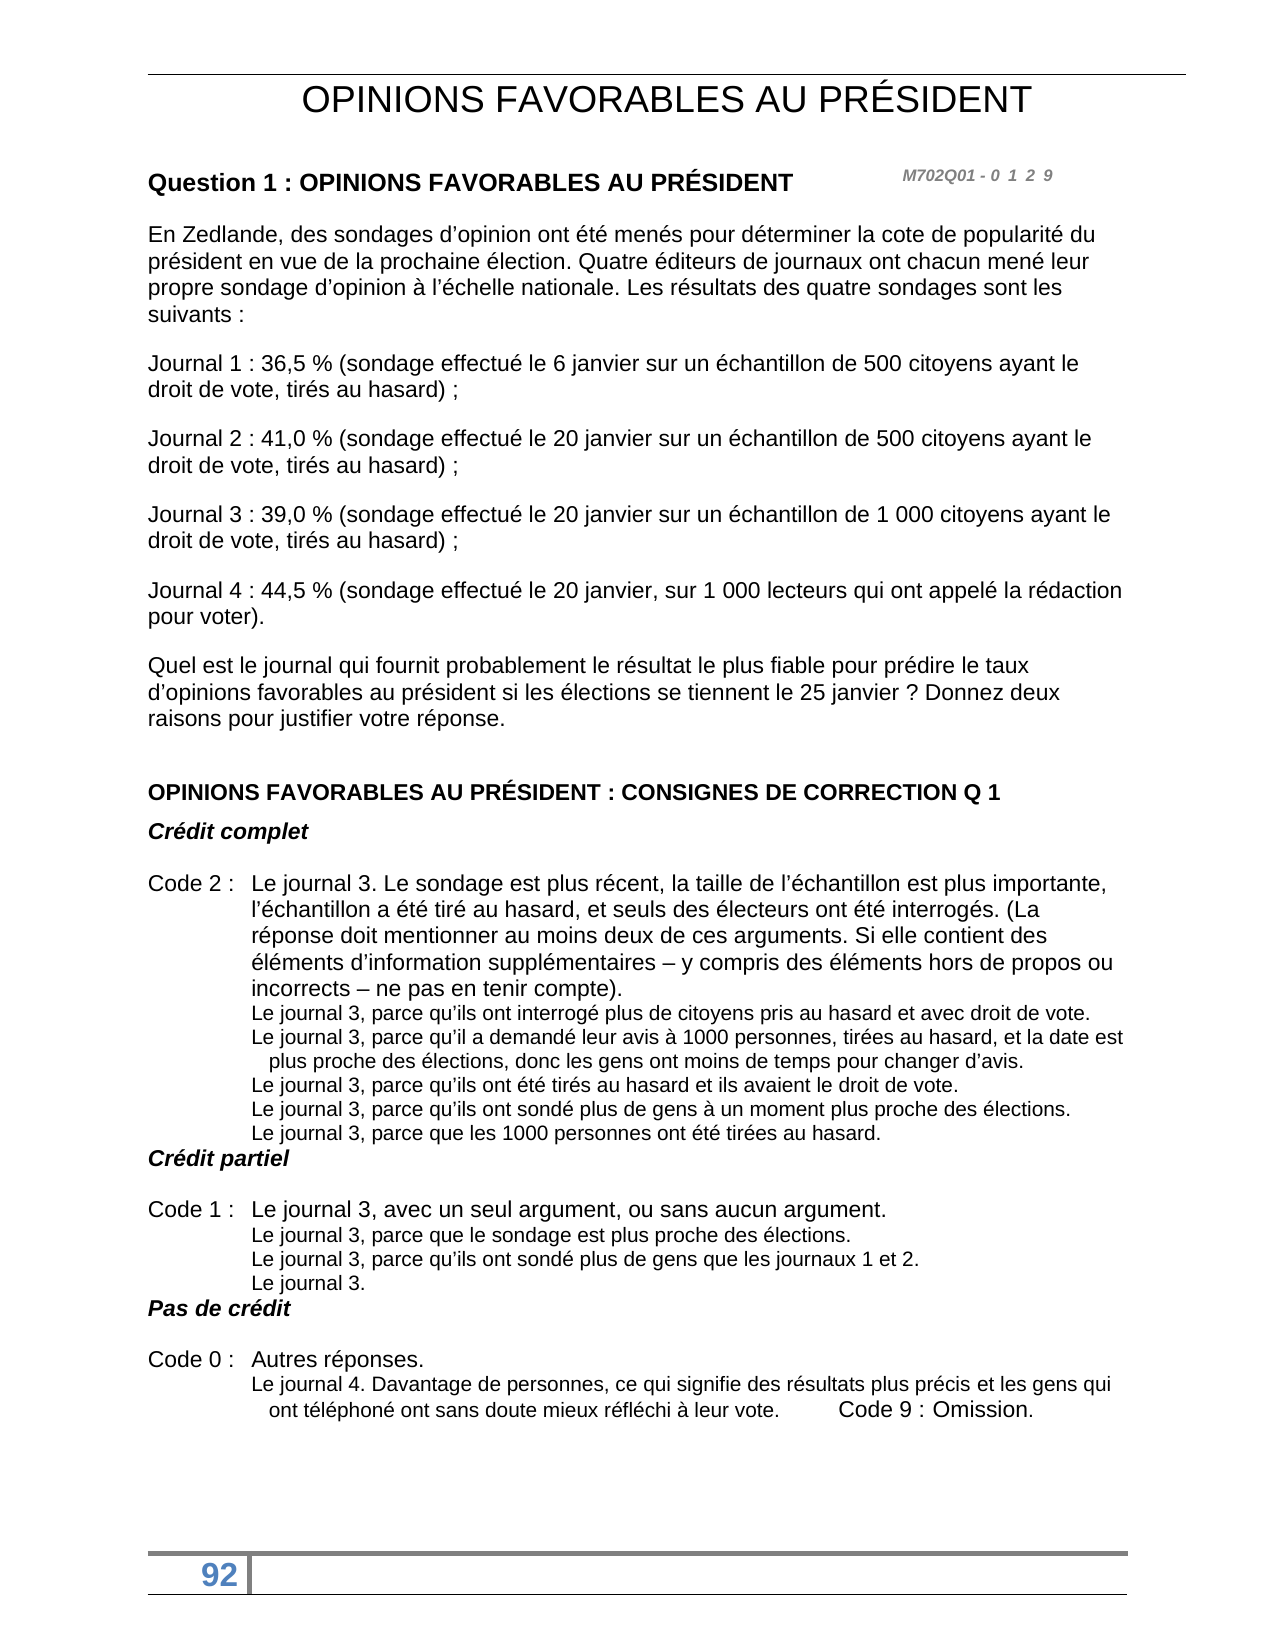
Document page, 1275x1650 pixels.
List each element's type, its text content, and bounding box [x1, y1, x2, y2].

subtitle OPinions favorables AU PRÉSIDENT [148, 75, 1186, 120]
text Code 1 : Le journal 3, avec un seul argument, ou sans aucun argument. [148, 1196, 1127, 1223]
text Le journal 3, parce qu’il a demandé leur avis à 1000 personnes, tirées au hasard, et la date est plus proche des élections, donc les gens ont moins de temps pour changer d’avis. [251, 1025, 1127, 1073]
text Le journal 3, parce qu’ils ont sondé plus de gens que les journaux 1 et 2. [251, 1247, 1127, 1271]
text Journal 3 : 39,0 % (sondage effectué le 20 janvier sur un échantillon de 1 000 citoyens ayant le droit de vote, tirés au hasard) ; [148, 501, 1127, 554]
text Code 2 : Le journal 3. Le sondage est plus récent, la taille de l’échantillon est plus importante, l’échantillon a été tiré au hasard, et seuls des électeurs ont été interrogés. (La réponse doit mentionner au moins deux de ces arguments. Si elle contient des éléments d’information supplémentaires – y compris des éléments hors de propos ou incorrects – ne pas en tenir compte). [148, 869, 1127, 1001]
text Le journal 4. Davantage de personnes, ce qui signifie des résultats plus précis et les gens qui ont téléphoné ont sans doute mieux réfléchi à leur vote. Code 9 : Omission. [251, 1372, 1127, 1423]
text Le journal 3, parce qu’ils ont interrogé plus de citoyens pris au hasard et avec droit de vote. [251, 1001, 1127, 1025]
text Journal 2 : 41,0 % (sondage effectué le 20 janvier sur un échantillon de 500 citoyens ayant le droit de vote, tirés au hasard) ; [148, 425, 1127, 478]
text Le journal 3, parce qu’ils ont sondé plus de gens à un moment plus proche des élections. [251, 1097, 1127, 1121]
text Le journal 3, parce qu’ils ont été tirés au hasard et ils avaient le droit de vote. [251, 1073, 1127, 1097]
text Crédit complet [148, 818, 1127, 844]
subtitle Question 1 : OPINIONS FAVORABLES AU PRÉSIDENT M702Q01 - 0129 [148, 166, 1127, 196]
text Journal 1 : 36,5 % (sondage effectué le 6 janvier sur un échantillon de 500 citoyens ayant le droit de vote, tirés au hasard) ; [148, 350, 1127, 402]
text Le journal 3, parce que les 1000 personnes ont été tirées au hasard. [251, 1121, 1127, 1145]
text OPINIONS FAVORABLES AU PRÉSIDENT : CONSIGNES DE CORRECTION Q 1 [148, 779, 1127, 806]
text Crédit partiel [148, 1145, 1127, 1171]
text En Zedlande, des sondages d’opinion ont été menés pour déterminer la cote de popularité du président en vue de la prochaine élection. Quatre éditeurs de journaux ont chacun mené leur propre sondage d’opinion à l’échelle nationale. Les résultats des quatre sondages sont les suivants : [148, 221, 1127, 327]
text Le journal 3, parce que le sondage est plus proche des élections. [251, 1223, 1127, 1247]
text Quel est le journal qui fournit probablement le résultat le plus fiable pour prédire le taux d’opinions favorables au président si les élections se tiennent le 25 janvier ? Donnez deux raisons pour justifier votre réponse. [148, 652, 1127, 731]
text Le journal 3. [251, 1271, 1127, 1294]
text Journal 4 : 44,5 % (sondage effectué le 20 janvier, sur 1 000 lecteurs qui ont appelé la rédaction pour voter). [148, 577, 1127, 629]
text Pas de crédit [148, 1294, 1127, 1321]
text Code 0 : Autres réponses. [148, 1346, 1127, 1372]
